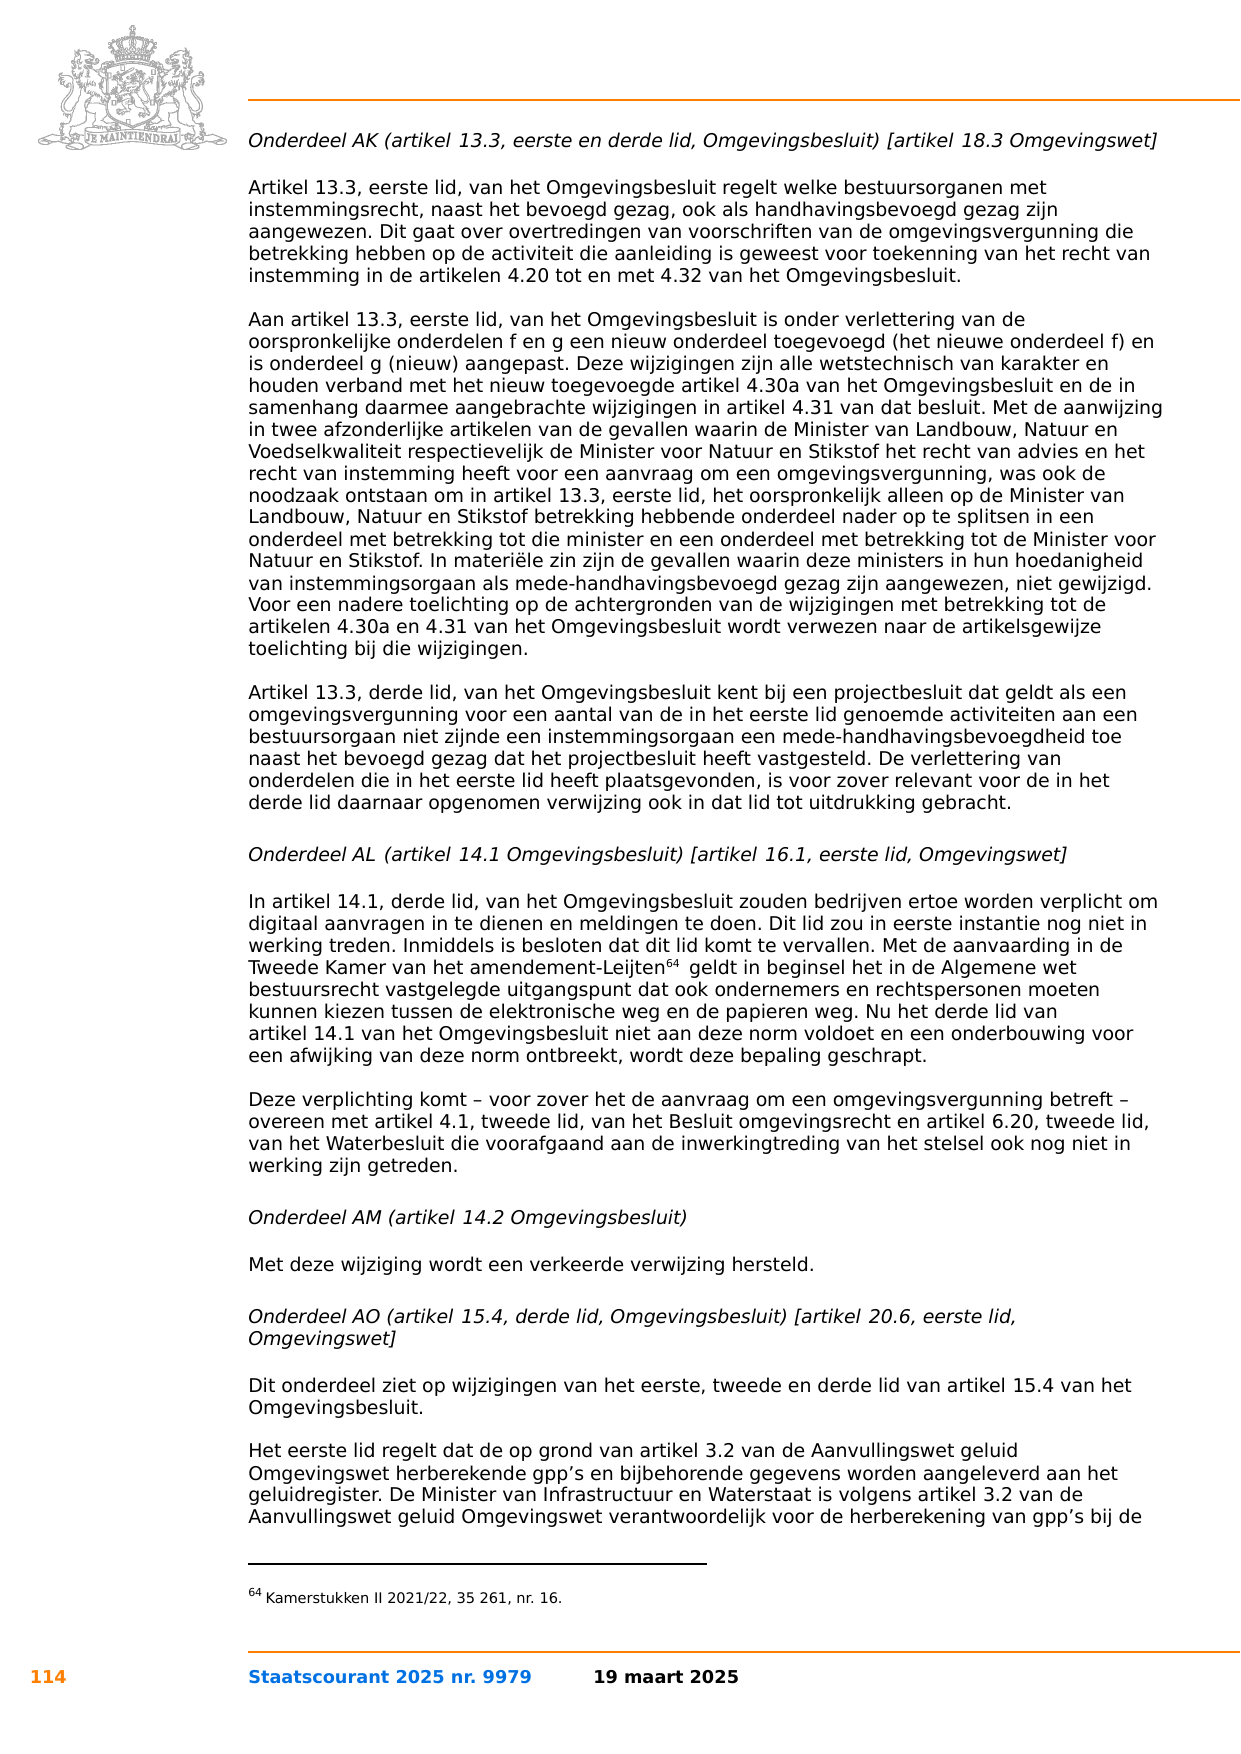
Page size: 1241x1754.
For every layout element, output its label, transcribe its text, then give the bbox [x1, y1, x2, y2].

subtitle Onderdeel AM (artikel 14.2 Omgevingsbesluit) [248, 1207, 1163, 1229]
subtitle Onderdeel AK (artikel 13.3, eerste en derde lid, Omgevingsbesluit) [artikel 18.3 Omgevingswet] [248, 130, 1163, 152]
text Artikel 13.3, eerste lid, van het Omgevingsbesluit regelt welke bestuursorganen met instemmingsrecht, naast het bevoegd gezag, ook als handhavingsbevoegd gezag zijn aangewezen. Dit gaat over overtredingen van voorschriften van de omgevingsvergunning die betrekking hebben op de activiteit die aanleiding is geweest voor toekenning van het recht van instemming in de artikelen 4.20 tot en met 4.32 van het Omgevingsbesluit. [248, 177, 1163, 287]
text Aan artikel 13.3, eerste lid, van het Omgevingsbesluit is onder verlettering van de oorspronkelijke onderdelen f en g een nieuw onderdeel toegevoegd (het nieuwe onderdeel f) en is onderdeel g (nieuw) aangepast. Deze wijzigingen zijn alle wetstechnisch van karakter en houden verband met het nieuw toegevoegde artikel 4.30a van het Omgevingsbesluit en de in samenhang daarmee aangebrachte wijzigingen in artikel 4.31 van dat besluit. Met de aanwijzing in twee afzonderlijke artikelen van de gevallen waarin de Minister van Landbouw, Natuur en Voedselkwaliteit respectievelijk de Minister voor Natuur en Stikstof het recht van advies en het recht van instemming heeft voor een aanvraag om een omgevingsvergunning, was ook de noodzaak ontstaan om in artikel 13.3, eerste lid, het oorspronkelijk alleen op de Minister van Landbouw, Natuur en Stikstof betrekking hebbende onderdeel nader op te splitsen in een onderdeel met betrekking tot die minister en een onderdeel met betrekking tot de Minister voor Natuur en Stikstof. In materiële zin zijn de gevallen waarin deze ministers in hun hoedanigheid van instemmingsorgaan als mede-handhavingsbevoegd gezag zijn aangewezen, niet gewijzigd. Voor een nadere toelichting op de achtergronden van de wijzigingen met betrekking tot de artikelen 4.30a en 4.31 van het Omgevingsbesluit wordt verwezen naar de artikelsgewijze toelichting bij die wijzigingen. [248, 309, 1163, 660]
text In artikel 14.1, derde lid, van het Omgevingsbesluit zouden bedrijven ertoe worden verplicht om digitaal aanvragen in te dienen en meldingen te doen. Dit lid zou in eerste instantie nog niet in werking treden. Inmiddels is besloten dat dit lid komt te vervallen. Met de aanvaarding in de Tweede Kamer van het amendement-Leijten geldt in beginsel het in de Algemene wet bestuursrecht vastgelegde uitgangspunt dat ook ondernemers en rechtspersonen moeten kunnen kiezen tussen de elektronische weg en de papieren weg. Nu het derde lid van artikel 14.1 van het Omgevingsbesluit niet aan deze norm voldoet en een onderbouwing voor een afwijking van deze norm ontbreekt, wordt deze bepaling geschrapt. [248, 891, 1163, 1067]
text Met deze wijziging wordt een verkeerde verwijzing hersteld. [248, 1254, 1163, 1276]
text Het eerste lid regelt dat de op grond van artikel 3.2 van de Aanvullingswet geluid Omgevingswet herberekende gpp’s en bijbehorende gegevens worden aangeleverd aan het geluidregister. De Minister van Infrastructuur en Waterstaat is volgens artikel 3.2 van de Aanvullingswet geluid Omgevingswet verantwoordelijk voor de herberekening van gpp’s bij de [248, 1440, 1163, 1528]
subtitle Onderdeel AO (artikel 15.4, derde lid, Omgevingsbesluit) [artikel 20.6, eerste lid, Omgevingswet] [248, 1306, 1163, 1349]
text Dit onderdeel ziet op wijzigingen van het eerste, tweede en derde lid van artikel 15.4 van het Omgevingsbesluit. [248, 1374, 1163, 1418]
text Kamerstukken II 2021/22, 35 261, nr. 16. [248, 1586, 1163, 1608]
subtitle Onderdeel AL (artikel 14.1 Omgevingsbesluit) [artikel 16.1, eerste lid, Omgevingswet] [248, 844, 1163, 866]
picture [38, 25, 227, 150]
text Artikel 13.3, derde lid, van het Omgevingsbesluit kent bij een projectbesluit dat geldt als een omgevingsvergunning voor een aantal van de in het eerste lid genoemde activiteiten aan een bestuursorgaan niet zijnde een instemmingsorgaan een mede-handhavingsbevoegdheid toe naast het bevoegd gezag dat het projectbesluit heeft vastgesteld. De verlettering van onderdelen die in het eerste lid heeft plaatsgevonden, is voor zover relevant voor de in het derde lid daarnaar opgenomen verwijzing ook in dat lid tot uitdrukking gebracht. [248, 682, 1163, 814]
text Deze verplichting komt – voor zover het de aanvraag om een omgevingsvergunning betreft – overeen met artikel 4.1, tweede lid, van het Besluit omgevingsrecht en artikel 6.20, tweede lid, van het Waterbesluit die voorafgaand aan de inwerkingtreding van het stelsel ook nog niet in werking zijn getreden. [248, 1089, 1163, 1177]
